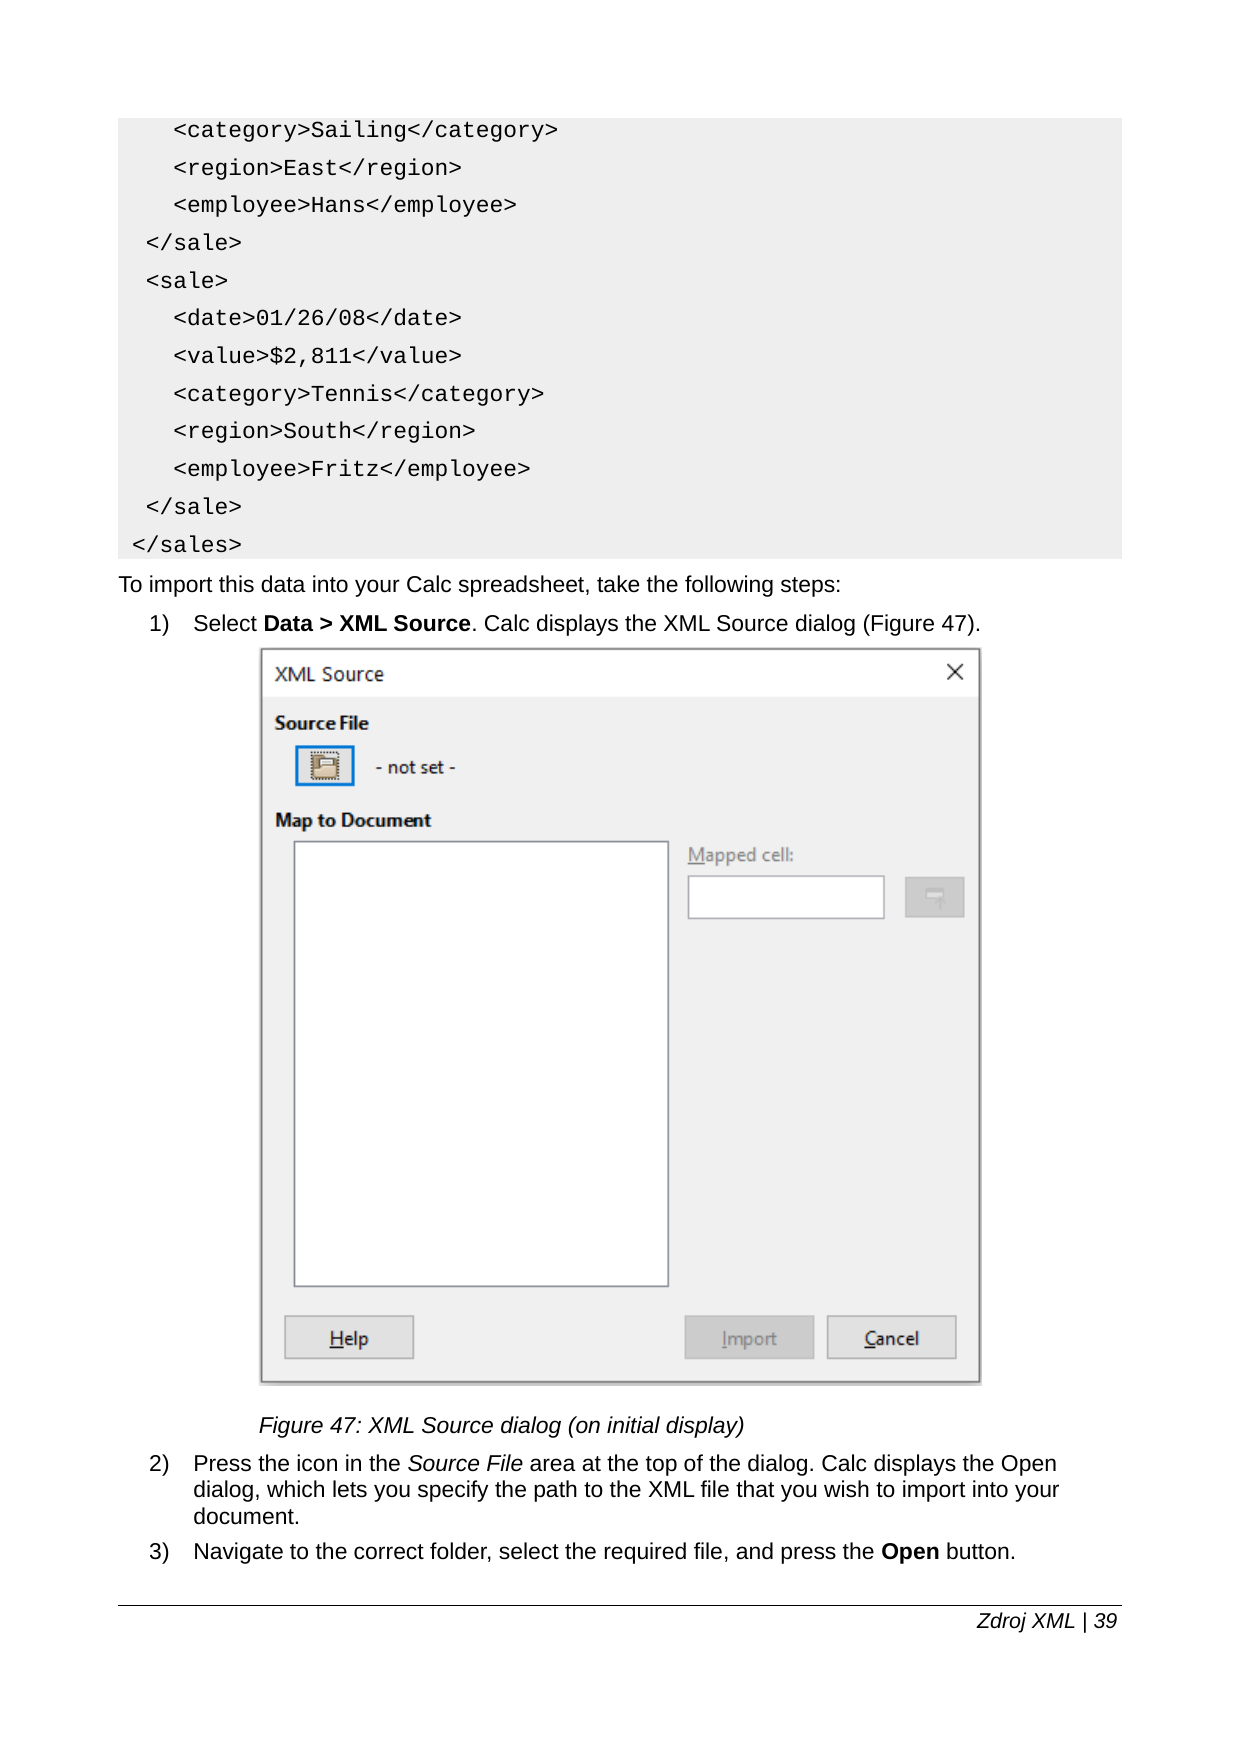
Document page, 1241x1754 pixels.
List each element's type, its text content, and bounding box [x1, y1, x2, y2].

text <employee>Hans</employee> [118, 193, 1122, 219]
list Select Data > XML Source. Calc displays the XML Source dialog (Figure 47). [169, 609, 1122, 636]
text <value>$2,811</value> [118, 344, 1122, 370]
list Navigate to the correct folder, select the required file, and press the Open button. [169, 1538, 1122, 1564]
text </sales> [118, 533, 1122, 559]
text <region>East</region> [118, 156, 1122, 182]
text <category>Tennis</category> [118, 382, 1122, 408]
text <category>Sailing</category> [118, 118, 1122, 144]
text </sale> [118, 231, 1122, 257]
text <region>South</region> [118, 420, 1122, 446]
text To import this data into your Calc spreadsheet, take the following steps: [118, 571, 1122, 597]
picture [258, 647, 982, 1386]
text Figure 47: XML Source dialog (on initial display) [258, 1386, 982, 1438]
text <sale> [118, 269, 1122, 295]
text </sale> [118, 495, 1122, 521]
text <date>01/26/08</date> [118, 307, 1122, 333]
list Press the icon in the Source File area at the top of the dialog. Calc displays the Open dialog, which lets you specify the path to the XML file that you wish to import into your document. [169, 1450, 1122, 1529]
text <employee>Fritz</employee> [118, 457, 1122, 483]
